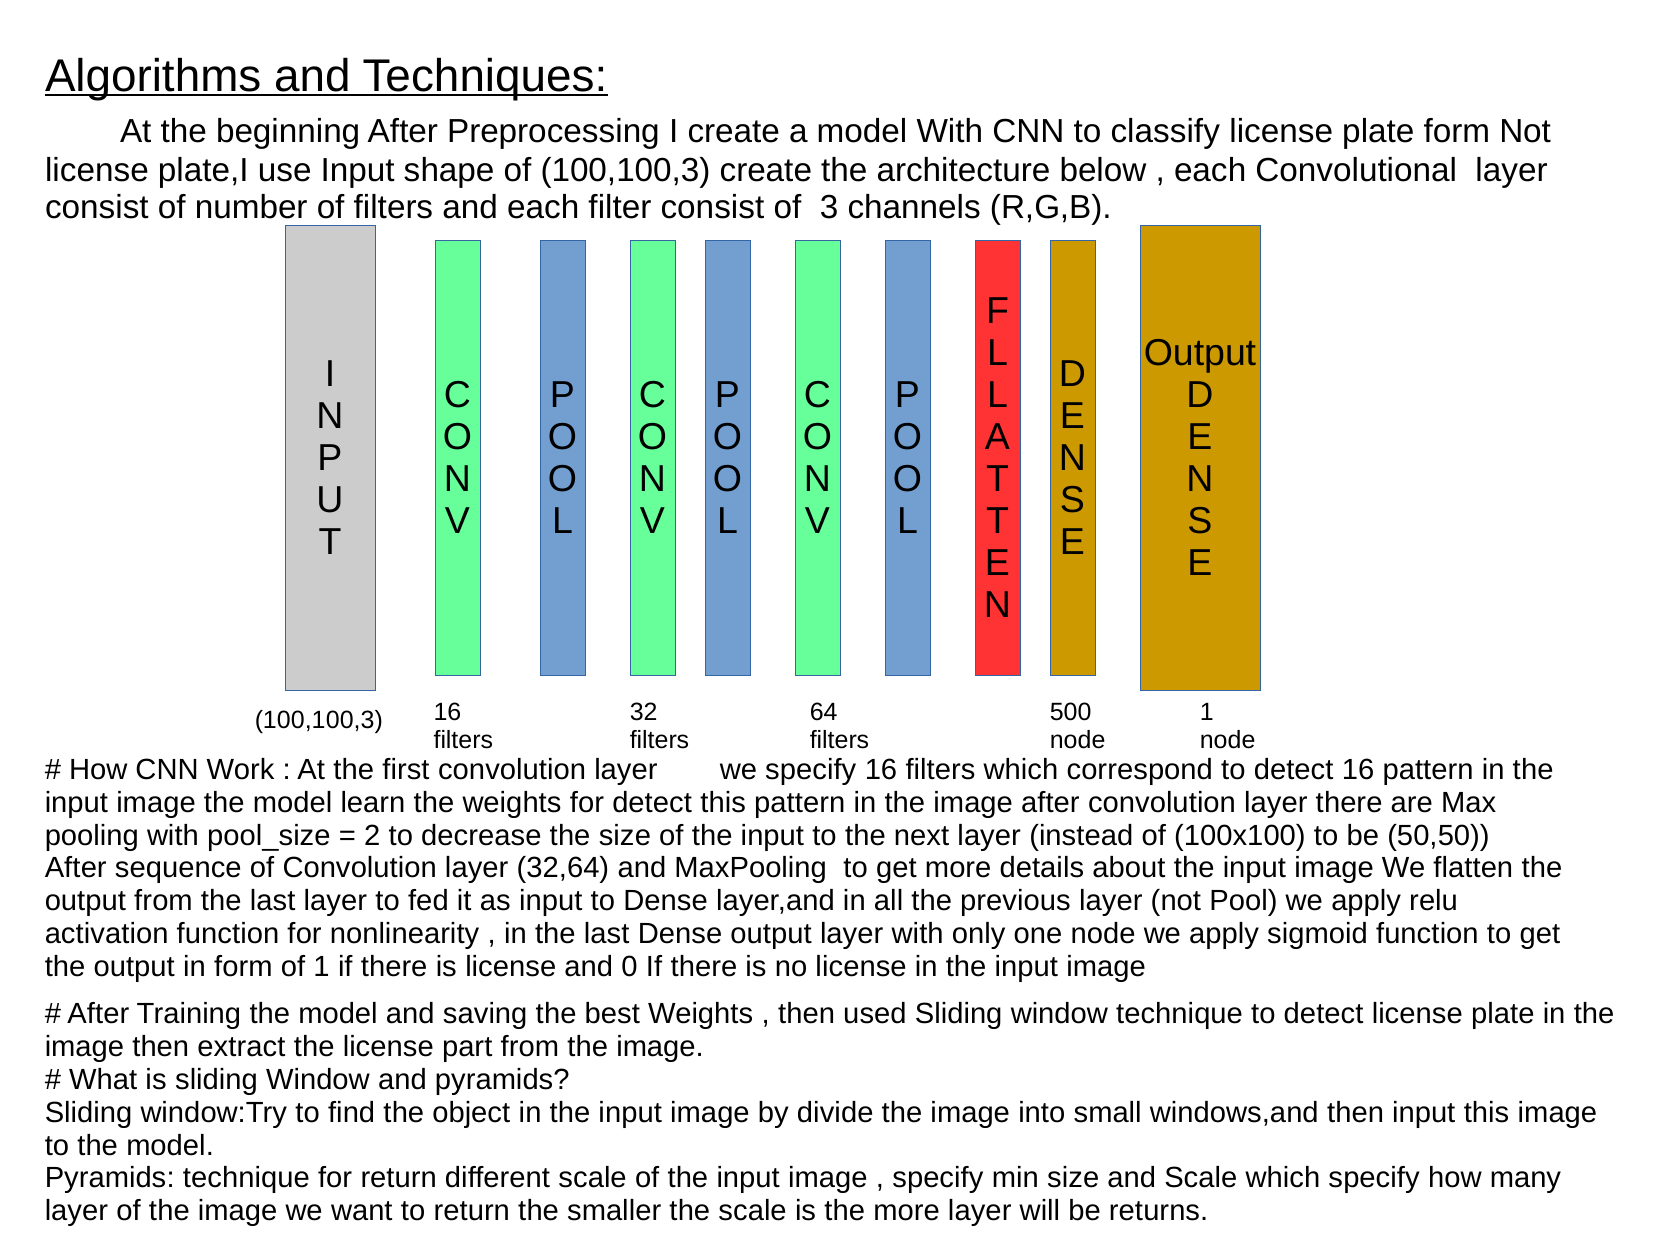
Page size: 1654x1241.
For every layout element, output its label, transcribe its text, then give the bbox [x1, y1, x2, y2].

text_box D E N S E [1050, 240, 1096, 676]
text_box (100,100,3) [240, 698, 406, 744]
text_box C O N V [795, 240, 841, 676]
title Algorithms and Techniques: At the beginning After Preprocessing I create a model With CNN to classify license plate form Not license plate,I use Input shape of (100,100,3) create the architecture below , each Convolutional layer consist of number of filters and each filter consist of 3 channels (R,G,B). [45, 49, 1621, 916]
text_box C O N V [630, 240, 676, 676]
text_box P O O L [885, 240, 931, 676]
text_box P O O L [705, 240, 751, 676]
text_box 32 filters [615, 690, 706, 745]
text_box 500 node [1035, 690, 1126, 745]
text_box P O O L [540, 240, 586, 676]
text_box # How CNN Work : At the first convolution layer we specify 16 filters which correspond to detect 16 pattern in the input image the model learn the weights for detect this pattern in the image after convolution layer there are Max pooling with pool_size = 2 to decrease the size of the input to the next layer (instead of (100x100) to be (50,50)) After sequence of Convolution layer (32,64) and MaxPooling to get more details about the input image We flatten the output from the last layer to fed it as input to Dense layer,and in all the previous layer (not Pool) we apply relu activation function for nonlinearity , in the last Dense output layer with only one node we apply sigmoid function to get the output in form of 1 if there is license and 0 If there is no license in the input image [30, 745, 1591, 991]
text_box 16 filters [418, 690, 509, 745]
text_box C O N V [435, 240, 481, 676]
text_box I N P U T [285, 225, 376, 691]
text_box Output D E N S E [1140, 225, 1261, 691]
text_box F L L A T T E N [975, 240, 1021, 676]
text_box 64 filters [795, 690, 886, 745]
text_box # After Training the model and saving the best Weights , then used Sliding window technique to detect license plate in the image then extract the license part from the image. # What is sliding Window and pyramids? Sliding window:Try to find the object in the input image by divide the image into small windows,and then input this image to the model. Pyramids: technique for return different scale of the input image , specify min size and Scale which specify how many layer of the image we want to return the smaller the scale is the more layer will be returns. [30, 990, 1636, 1235]
text_box 1 node [1185, 690, 1291, 745]
